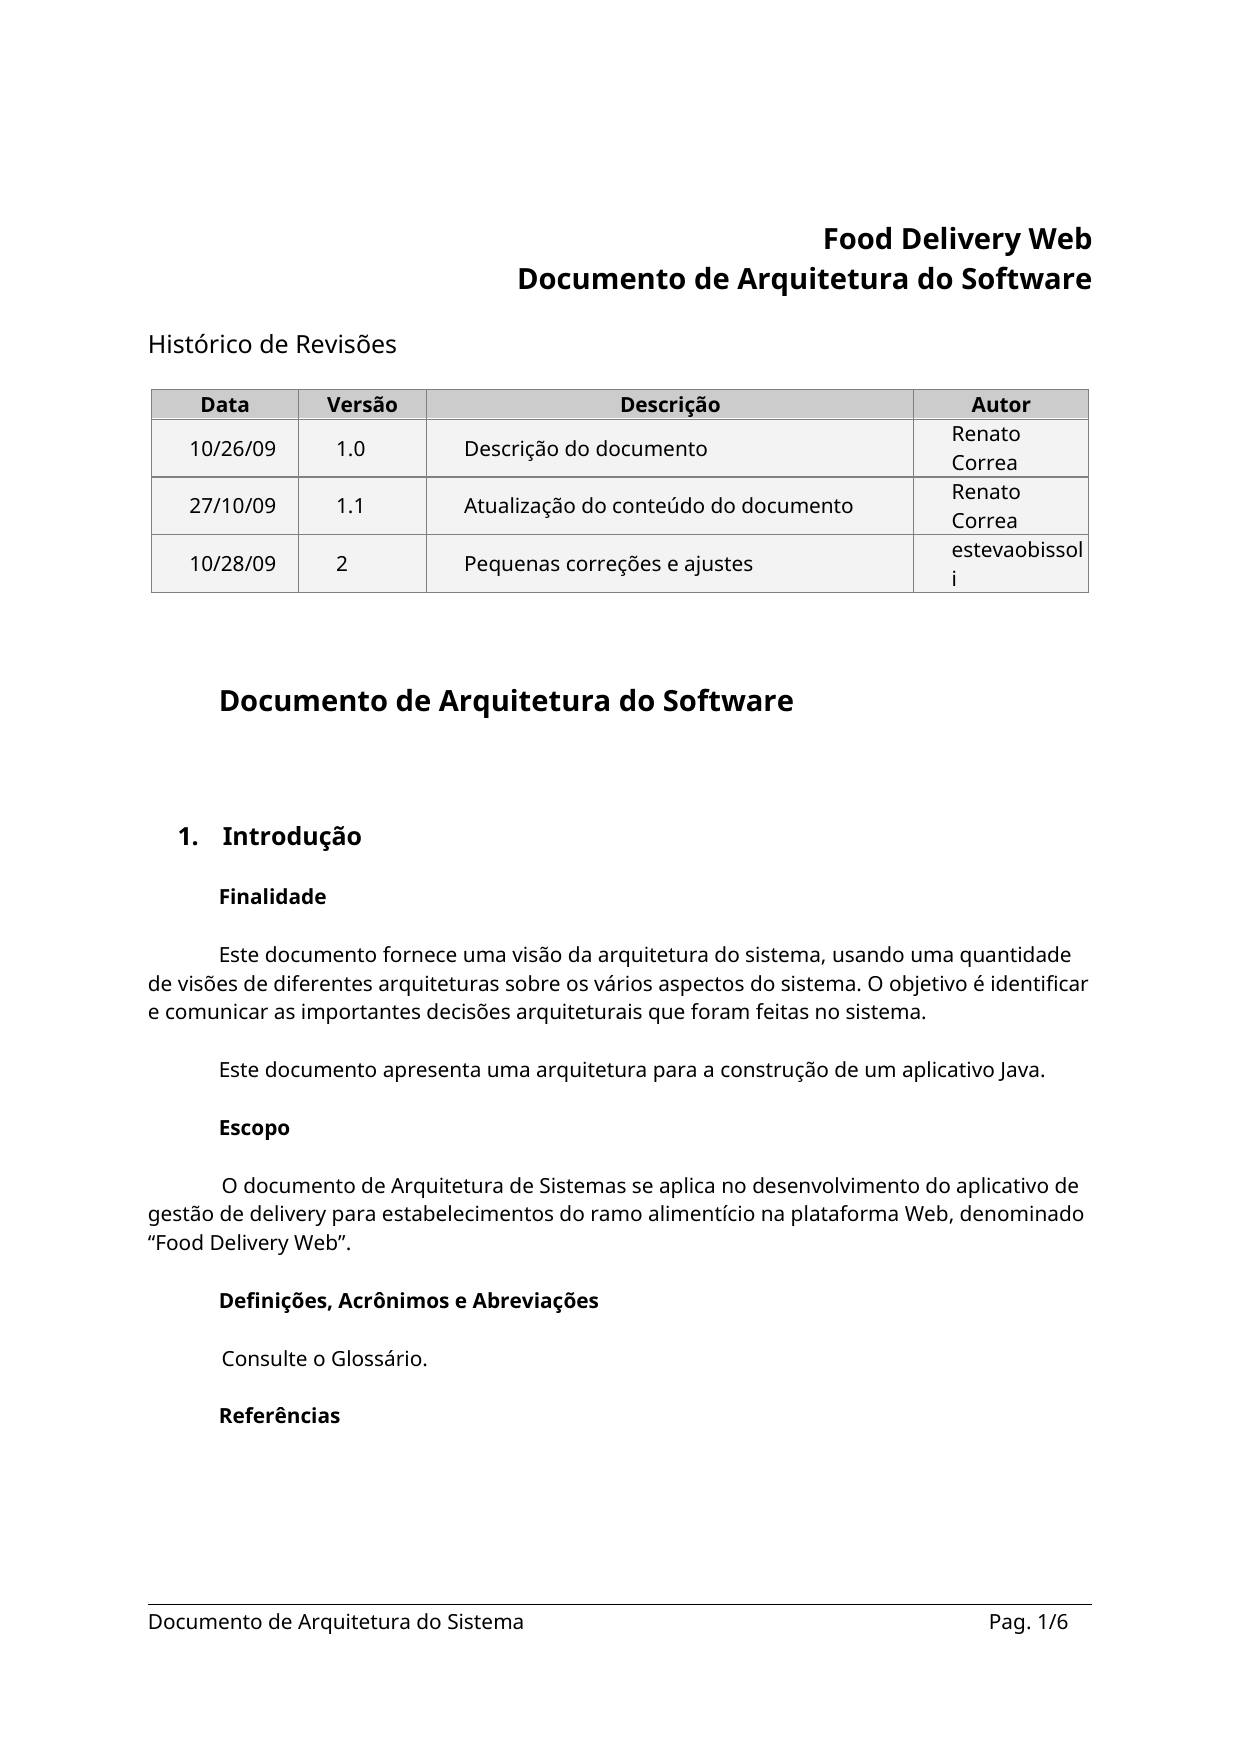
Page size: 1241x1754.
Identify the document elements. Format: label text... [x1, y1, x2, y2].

text Este documento fornece uma visão da arquitetura do sistema, usando uma quantidade de visões de diferentes arquiteturas sobre os vários aspectos do sistema. O objetivo é identificar e comunicar as importantes decisões arquiteturais que foram feitas no sistema. [148, 940, 1092, 1026]
table_cell Pequenas correções e ajustes [427, 535, 913, 592]
text Referências [148, 1402, 1092, 1430]
table_cell 1.0 [299, 420, 426, 476]
text Escopo [148, 1113, 1092, 1142]
text Finalidade [148, 882, 1092, 911]
text O documento de Arquitetura de Sistemas se aplica no desenvolvimento do aplicativo de gestão de delivery para estabelecimentos do ramo alimentício na plataforma Web, denominado “Food Delivery Web”. [148, 1171, 1092, 1256]
text Este documento apresenta uma arquitetura para a construção de um aplicativo Java. [148, 1055, 1092, 1084]
table_cell 26/10/09 [152, 420, 298, 476]
table_cell 1.1 [299, 478, 426, 534]
table_header Descrição [427, 390, 913, 418]
table_cell 28/10/09 [152, 535, 298, 592]
text Consulte o Glossário. [148, 1344, 1092, 1372]
text Food Delivery Web [148, 219, 1092, 258]
text Definições, Acrônimos e Abreviações [148, 1286, 1092, 1314]
table_cell estevaobissoli [914, 535, 1088, 592]
text Histórico de Revisões [148, 326, 1092, 361]
text Documento de Arquitetura do Software [185, 258, 1092, 298]
table_cell 27/10/09 [152, 478, 298, 534]
table_cell Atualização do conteúdo do documento [427, 478, 913, 534]
table_cell Descrição do documento [427, 420, 913, 476]
subtitle Introdução [148, 819, 1092, 853]
table_cell Renato Correa [914, 478, 1088, 534]
table_cell Renato Correa [914, 420, 1088, 476]
table_header Versão [299, 390, 426, 418]
text Documento de Arquitetura do Software [148, 681, 1092, 720]
table_header Autor [914, 390, 1088, 418]
table_header Data [152, 390, 298, 418]
table_cell 2 [299, 535, 426, 592]
